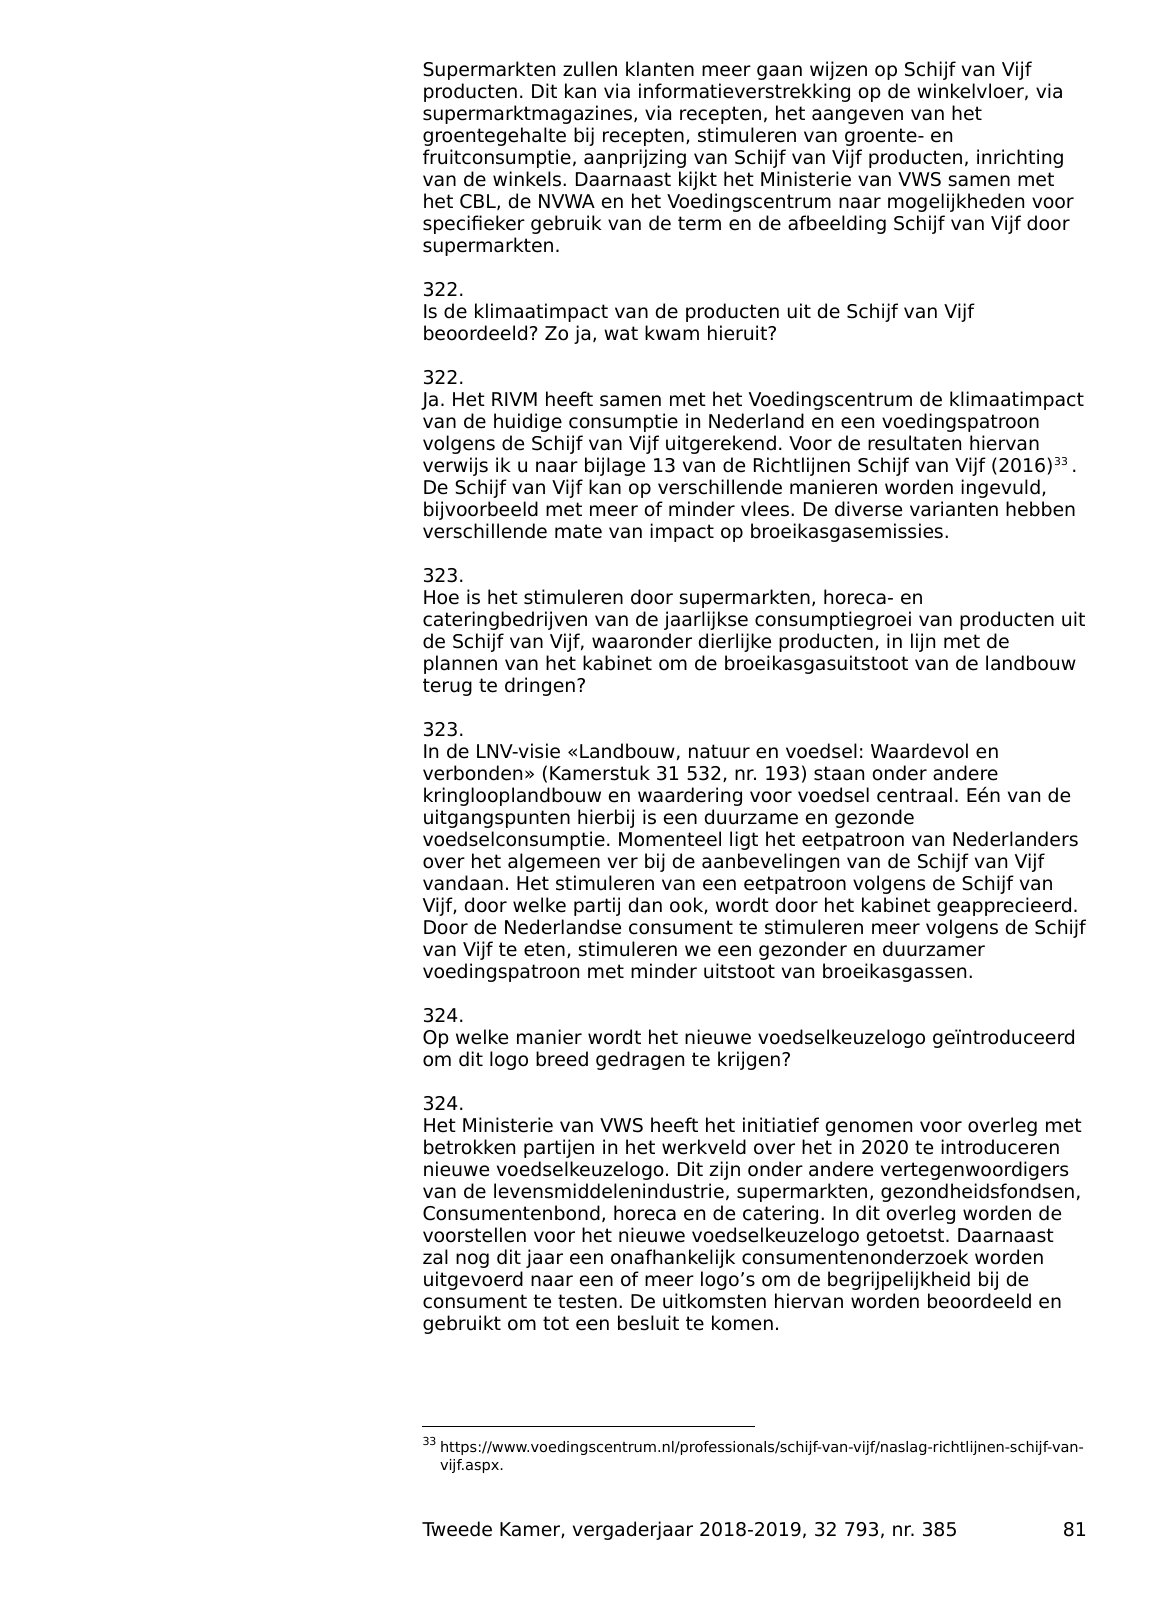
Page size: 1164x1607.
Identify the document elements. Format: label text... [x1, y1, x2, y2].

text Hoe is het stimuleren door supermarkten, horeca- en cateringbedrijven van de jaarlijkse consumptiegroei van producten uit de Schijf van Vijf, waaronder dierlijke producten, in lijn met de plannen van het kabinet om de broeikasgasuitstoot van de landbouw terug te dringen? [422, 587, 1087, 697]
text Het Ministerie van VWS heeft het initiatief genomen voor overleg met betrokken partijen in het werkveld over het in 2020 te introduceren nieuwe voedselkeuzelogo. Dit zijn onder andere vertegenwoordigers van de levensmiddelenindustrie, supermarkten, gezondheidsfondsen, Consumentenbond, horeca en de catering. In dit overleg worden de voorstellen voor het nieuwe voedselkeuzelogo getoetst. Daarnaast zal nog dit jaar een onafhankelijk consumentenonderzoek worden uitgevoerd naar een of meer logo’s om de begrijpelijkheid bij de consument te testen. De uitkomsten hiervan worden beoordeeld en gebruikt om tot een besluit te komen. [422, 1115, 1087, 1335]
text 323. [422, 719, 1087, 741]
text 324. [422, 1093, 1087, 1115]
text https://www.voedingscentrum.nl/professionals/schijf-van-vijf/naslag-richtlijnen-schijf-van-vijf.aspx. [422, 1435, 1087, 1474]
text Op welke manier wordt het nieuwe voedselkeuzelogo geïntroduceerd om dit logo breed gedragen te krijgen? [422, 1027, 1087, 1071]
text 322. [422, 279, 1087, 301]
text Supermarkten zullen klanten meer gaan wijzen op Schijf van Vijf producten. Dit kan via informatieverstrekking op de winkelvloer, via supermarktmagazines, via recepten, het aangeven van het groentegehalte bij recepten, stimuleren van groente- en fruitconsumptie, aanprijzing van Schijf van Vijf producten, inrichting van de winkels. Daarnaast kijkt het Ministerie van VWS samen met het CBL, de NVWA en het Voedingscentrum naar mogelijkheden voor specifieker gebruik van de term en de afbeelding Schijf van Vijf door supermarkten. [422, 59, 1087, 257]
text Is de klimaatimpact van de producten uit de Schijf van Vijf beoordeeld? Zo ja, wat kwam hieruit? [422, 301, 1087, 345]
text 323. [422, 565, 1087, 587]
text Ja. Het RIVM heeft samen met het Voedingscentrum de klimaatimpact van de huidige consumptie in Nederland en een voedingspatroon volgens de Schijf van Vijf uitgerekend. Voor de resultaten hiervan verwijs ik u naar bijlage 13 van de Richtlijnen Schijf van Vijf (2016). De Schijf van Vijf kan op verschillende manieren worden ingevuld, bijvoorbeeld met meer of minder vlees. De diverse varianten hebben verschillende mate van impact op broeikasgasemissies. [422, 389, 1087, 543]
text In de LNV-visie «Landbouw, natuur en voedsel: Waardevol en verbonden» (Kamerstuk 31 532, nr. 193) staan onder andere kringlooplandbouw en waardering voor voedsel centraal. Eén van de uitgangspunten hierbij is een duurzame en gezonde voedselconsumptie. Momenteel ligt het eetpatroon van Nederlanders over het algemeen ver bij de aanbevelingen van de Schijf van Vijf vandaan. Het stimuleren van een eetpatroon volgens de Schijf van Vijf, door welke partij dan ook, wordt door het kabinet geapprecieerd. Door de Nederlandse consument te stimuleren meer volgens de Schijf van Vijf te eten, stimuleren we een gezonder en duurzamer voedingspatroon met minder uitstoot van broeikasgassen. [422, 741, 1087, 983]
text 322. [422, 367, 1087, 389]
text 324. [422, 1005, 1087, 1027]
